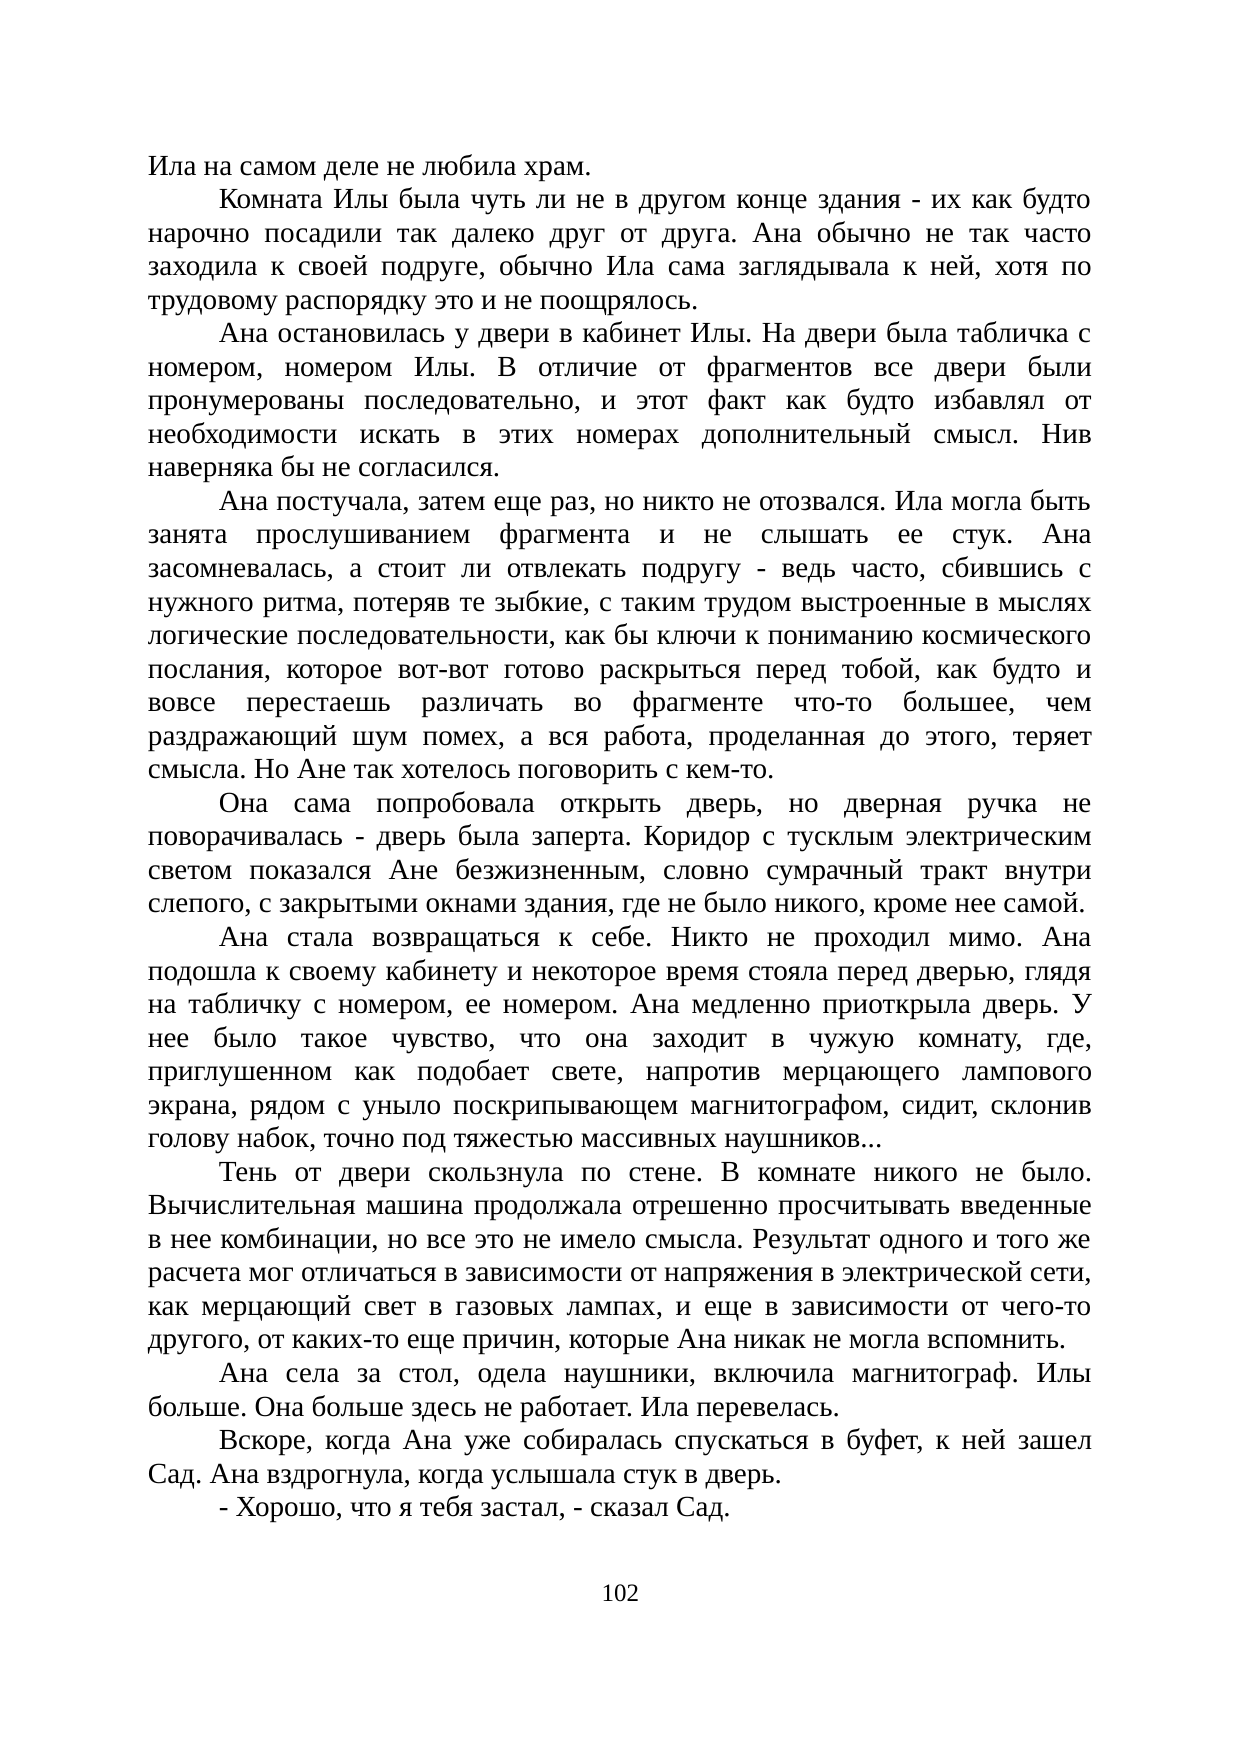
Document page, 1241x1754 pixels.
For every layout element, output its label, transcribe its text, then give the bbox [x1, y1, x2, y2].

text Ана стала возвращаться к себе. Никто не проходил мимо. Ана подошла к своему кабинету и некоторое время стояла перед дверью, глядя на табличку с номером, ее номером. Ана медленно приоткрыла дверь. У нее было такое чувство, что она заходит в чужую комнату, где, приглушенном как подобает свете, напротив мерцающего лампового экрана, рядом с уныло поскрипывающем магнитографом, сидит, склонив голову набок, точно под тяжестью массивных наушников... [148, 919, 1093, 1154]
text Ана села за стол, одела наушники, включила магнитограф. Илы больше. Она больше здесь не работает. Ила перевелась. [148, 1355, 1093, 1422]
text Она сама попробовала открыть дверь, но дверная ручка не поворачивалась - дверь была заперта. Коридор с тусклым электрическим светом показался Ане безжизненным, словно сумрачный тракт внутри слепого, с закрытыми окнами здания, где не было никого, кроме нее самой. [148, 785, 1093, 919]
text Комната Илы была чуть ли не в другом конце здания - их как будто нарочно посадили так далеко друг от друга. Ана обычно не так часто заходила к своей подруге, обычно Ила сама заглядывала к ней, хотя по трудовому распорядку это и не поощрялось. [148, 181, 1093, 315]
text Тень от двери скользнула по стене. В комнате никого не было. Вычислительная машина продолжала отрешенно просчитывать введенные в нее комбинации, но все это не имело смысла. Результат одного и того же расчета мог отличаться в зависимости от напряжения в электрической сети, как мерцающий свет в газовых лампах, и еще в зависимости от чего-то другого, от каких-то еще причин, которые Ана никак не могла вспомнить. [148, 1154, 1093, 1355]
text - Хорошо, что я тебя застал, - сказал Сад. [148, 1489, 1093, 1523]
text Вскоре, когда Ана уже собиралась спускаться в буфет, к ней зашел Сад. Ана вздрогнула, когда услышала стук в дверь. [148, 1422, 1093, 1489]
text Ана остановилась у двери в кабинет Илы. На двери была табличка с номером, номером Илы. В отличие от фрагментов все двери были пронумерованы последовательно, и этот факт как будто избавлял от необходимости искать в этих номерах дополнительный смысл. Нив наверняка бы не согласился. [148, 315, 1093, 483]
text Ана постучала, затем еще раз, но никто не отозвался. Ила могла быть занята прослушиванием фрагмента и не слышать ее стук. Ана засомневалась, а стоит ли отвлекать подругу - ведь часто, сбившись с нужного ритма, потеряв те зыбкие, с таким трудом выстроенные в мыслях логические последовательности, как бы ключи к пониманию космического послания, которое вот-вот готово раскрыться перед тобой, как будто и вовсе перестаешь различать во фрагменте что-то большее, чем раздражающий шум помех, а вся работа, проделанная до этого, теряет смысла. Но Ане так хотелось поговорить с кем-то. [148, 483, 1093, 785]
text Ила на самом деле не любила храм. [148, 148, 1093, 181]
